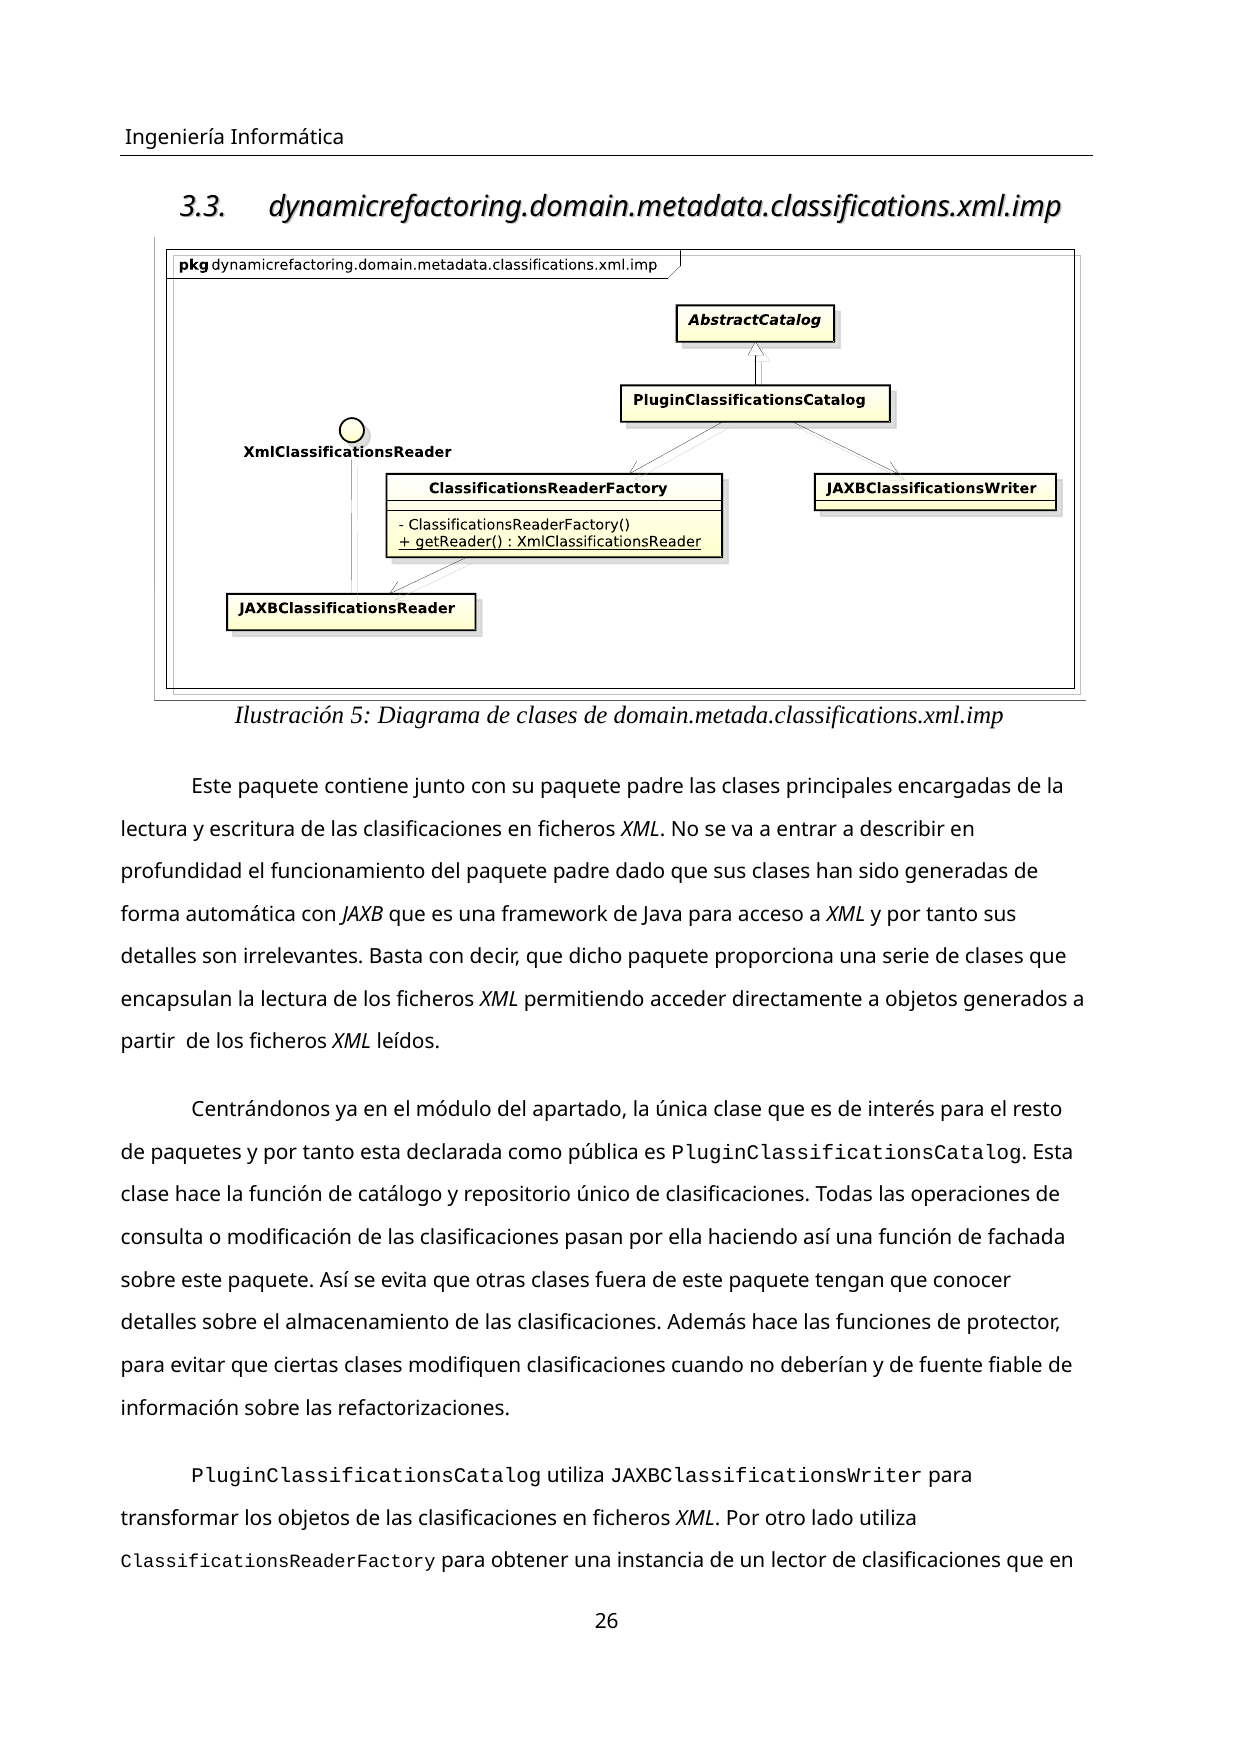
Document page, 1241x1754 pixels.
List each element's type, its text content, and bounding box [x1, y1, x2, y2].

text Este paquete contiene junto con su paquete padre las clases principales encargadas de la lectura y escritura de las clasificaciones en ficheros XML. No se va a entrar a describir en profundidad el funcionamiento del paquete padre dado que sus clases han sido generadas de forma automática con JAXB que es una framework de Java para acceso a XML y por tanto sus detalles son irrelevantes. Basta con decir, que dicho paquete proporciona una serie de clases que encapsulan la lectura de los ficheros XML permitiendo acceder directamente a objetos generados a partir de los ficheros XML leídos. [120, 249, 1093, 1055]
text Ilustración 5: Diagrama de clases de domain.metada.classifications.xml.imp [154, 701, 1086, 729]
subtitle dynamicrefactoring.domain.metadata.classifications.xml.imp [179, 185, 1093, 224]
text Centrándonos ya en el módulo del apartado, la única clase que es de interés para el resto de paquetes y por tanto esta declarada como pública es PluginClassificationsCatalog. Esta clase hace la función de catálogo y repositorio único de clasificaciones. Todas las operaciones de consulta o modificación de las clasificaciones pasan por ella haciendo así una función de fachada sobre este paquete. Así se evita que otras clases fuera de este paquete tengan que conocer detalles sobre el almacenamiento de las clasificaciones. Además hace las funciones de protector, para evitar que ciertas clases modifiquen clasificaciones cuando no deberían y de fuente fiable de información sobre las refactorizaciones. [120, 1094, 1093, 1421]
text PluginClassificationsCatalog utiliza JAXBClassificationsWriter para transformar los objetos de las clasificaciones en ficheros XML. Por otro lado utiliza ClassificationsReaderFactory para obtener una instancia de un lector de clasificaciones que en [120, 1460, 1093, 1574]
